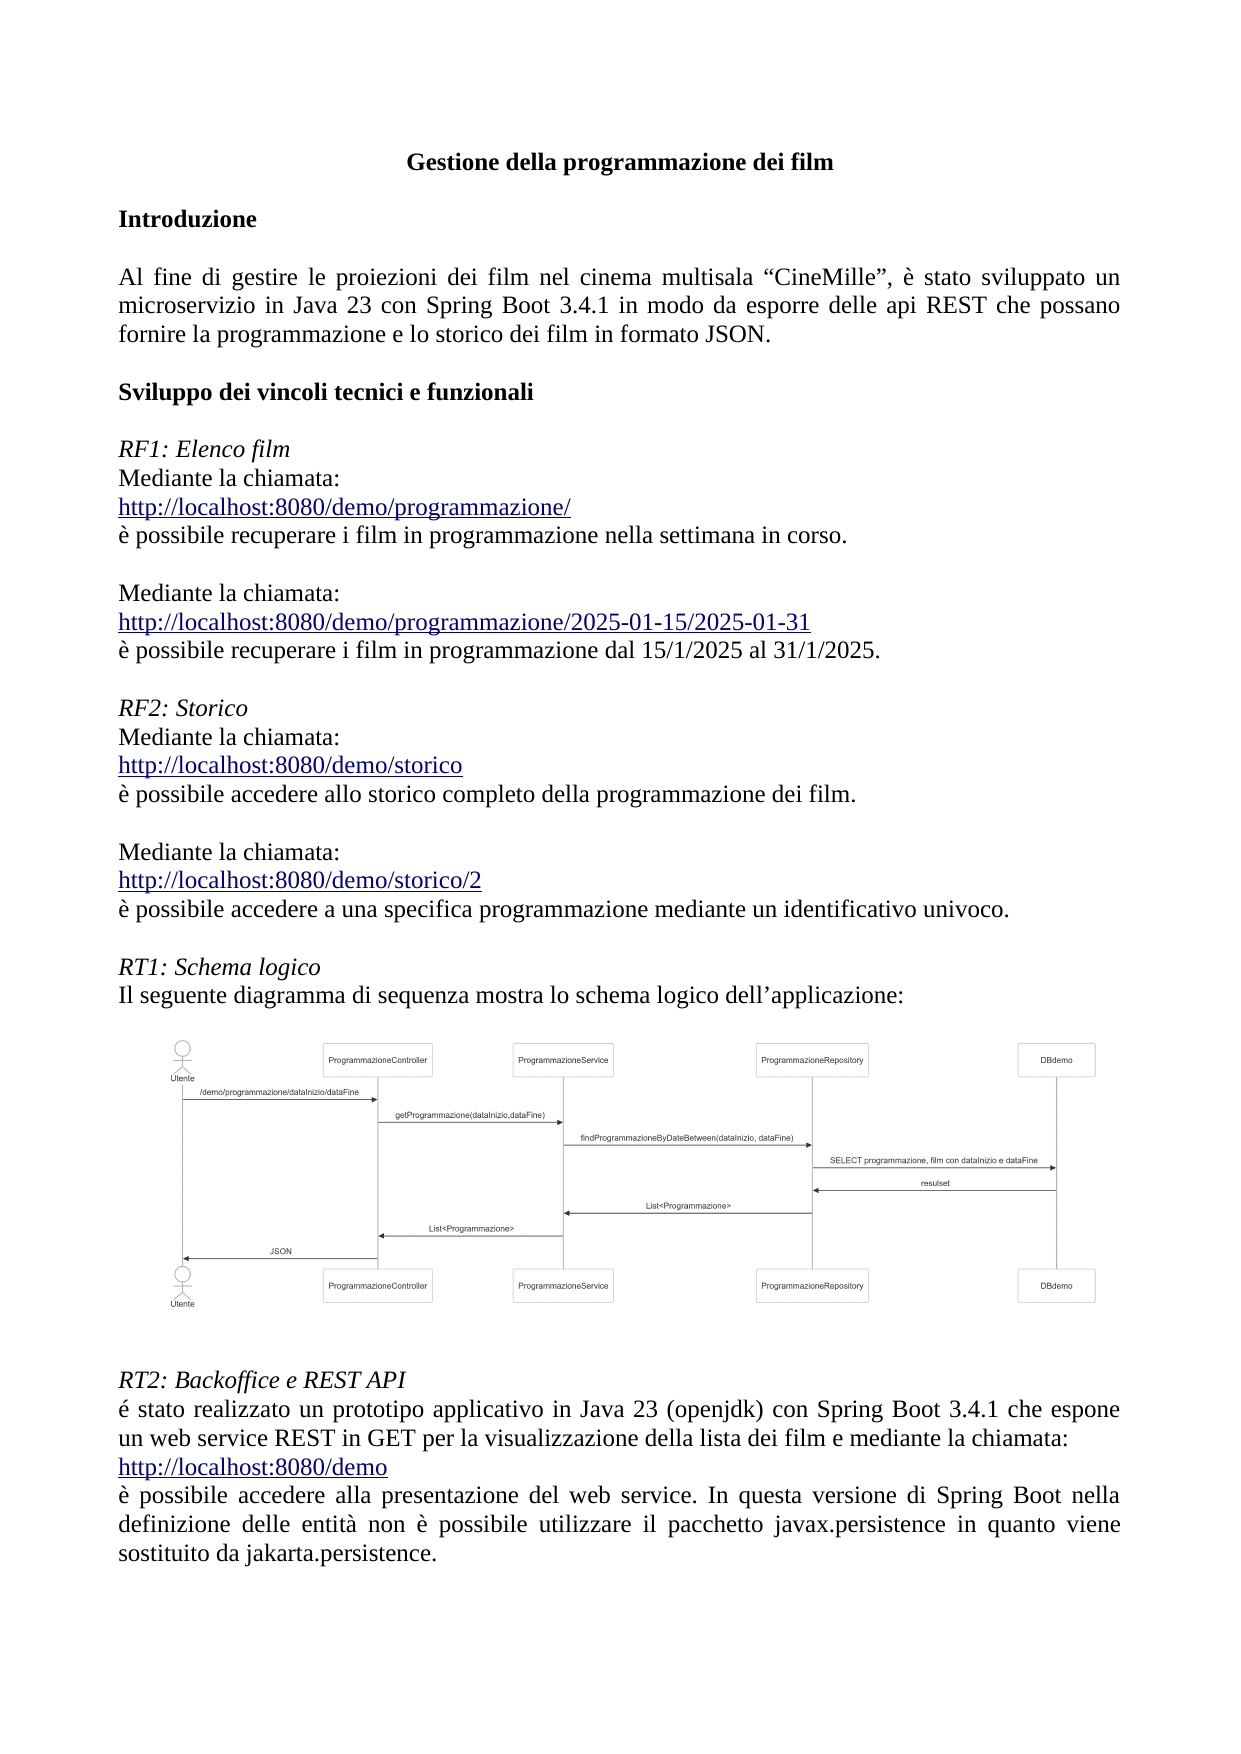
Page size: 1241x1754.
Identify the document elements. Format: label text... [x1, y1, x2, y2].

text http://localhost:8080/demo/programmazione/2025-01-15/2025-01-31 [118, 607, 1122, 636]
text http://localhost:8080/demo/storico/2 [118, 866, 1122, 894]
text http://localhost:8080/demo [118, 1452, 1122, 1481]
text Mediante la chiamata: [118, 837, 1122, 866]
text Al fine di gestire le proiezioni dei film nel cinema multisala “CineMille”, è stato sviluppato un microservizio in Java 23 con Spring Boot 3.4.1 in modo da esporre delle api REST che possano fornire la programmazione e lo storico dei film in formato JSON. [118, 262, 1122, 348]
text Introduzione [118, 204, 1122, 233]
text é stato realizzato un prototipo applicativo in Java 23 (openjdk) con Spring Boot 3.4.1 che espone un web service REST in GET per la visualizzazione della lista dei film e mediante la chiamata: [118, 1394, 1122, 1452]
text RT2: Backoffice e REST API [118, 1366, 1122, 1394]
text http://localhost:8080/demo/programmazione/ [118, 492, 1122, 521]
text RF2: Storico [118, 693, 1122, 722]
text è possibile accedere a una specifica programmazione mediante un identificativo univoco. [118, 894, 1122, 923]
text è possibile accedere allo storico completo della programmazione dei film. [118, 779, 1122, 808]
text Il seguente diagramma di sequenza mostra lo schema logico dell’applicazione: [118, 981, 1122, 1009]
text http://localhost:8080/demo/storico [118, 751, 1122, 779]
text Mediante la chiamata: [118, 578, 1122, 607]
text RT1: Schema logico [118, 952, 1122, 981]
text Sviluppo dei vincoli tecnici e funzionali [118, 377, 1122, 406]
text è possibile recuperare i film in programmazione nella settimana in corso. [118, 521, 1122, 549]
text Gestione della programmazione dei film [118, 147, 1122, 176]
text è possibile accedere alla presentazione del web service. In questa versione di Spring Boot nella definizione delle entità non è possibile utilizzare il pacchetto javax.persistence in quanto viene sostituito da jakarta.persistence. [118, 1481, 1122, 1567]
text Mediante la chiamata: [118, 722, 1122, 751]
text è possibile recuperare i film in programmazione dal 15/1/2025 al 31/1/2025. [118, 636, 1122, 664]
picture [118, 1038, 1123, 1309]
text Mediante la chiamata: [118, 463, 1122, 492]
text RF1: Elenco film [118, 434, 1122, 463]
